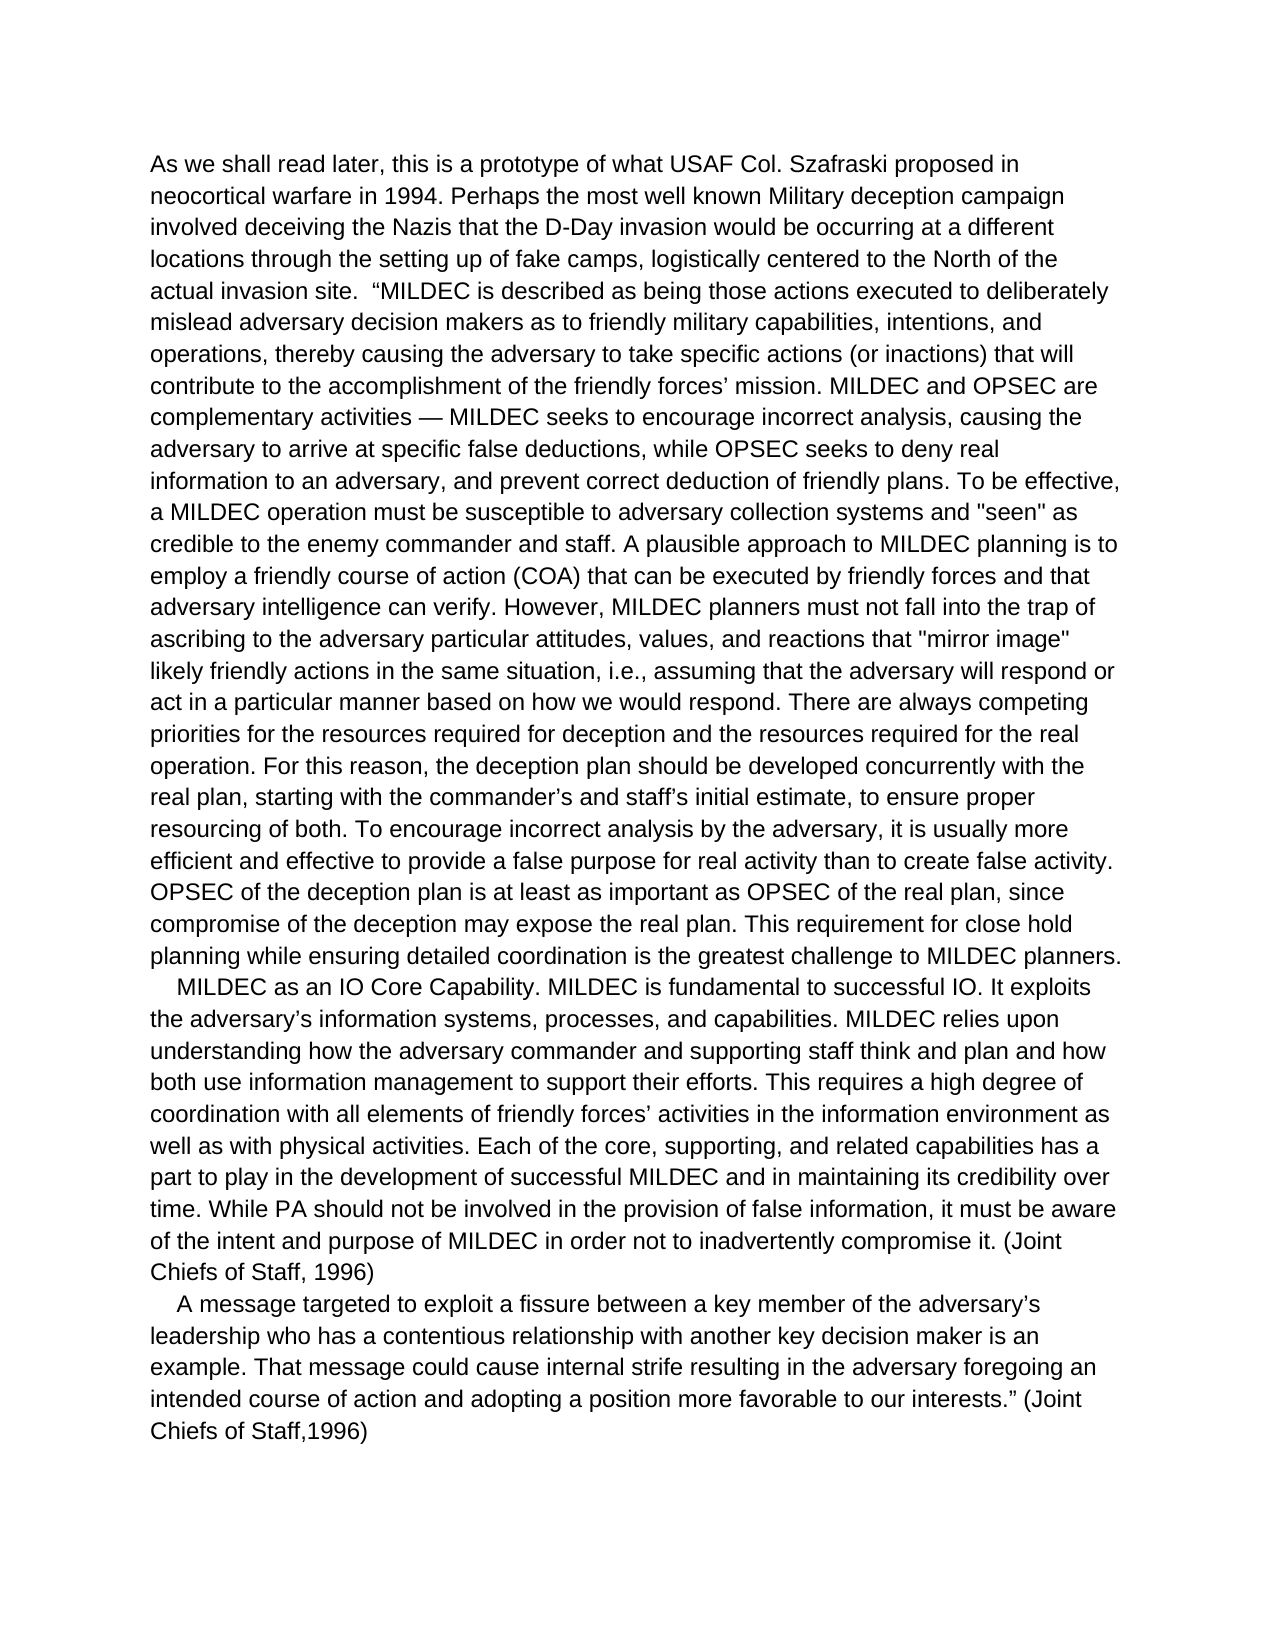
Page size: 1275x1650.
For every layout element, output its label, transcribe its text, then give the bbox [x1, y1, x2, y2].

text MILDEC as an IO Core Capability. MILDEC is fundamental to successful IO. It exploits the adversary’s information systems, processes, and capabilities. MILDEC relies upon understanding how the adversary commander and supporting staff think and plan and how both use information management to support their efforts. This requires a high degree of coordination with all elements of friendly forces’ activities in the information environment as well as with physical activities. Each of the core, supporting, and related capabilities has a part to play in the development of successful MILDEC and in maintaining its credibility over time. While PA should not be involved in the provision of false information, it must be aware of the intent and purpose of MILDEC in order not to inadvertently compromise it. (Joint Chiefs of Staff, 1996) [150, 973, 1125, 1286]
text As we shall read later, this is a prototype of what USAF Col. Szafraski proposed in neocortical warfare in 1994. Perhaps the most well known Military deception campaign involved deceiving the Nazis that the D-Day invasion would be occurring at a different locations through the setting up of fake camps, logistically centered to the North of the actual invasion site. “MILDEC is described as being those actions executed to deliberately mislead adversary decision makers as to friendly military capabilities, intentions, and operations, thereby causing the adversary to take specific actions (or inactions) that will contribute to the accomplishment of the friendly forces’ mission. MILDEC and OPSEC are complementary activities — MILDEC seeks to encourage incorrect analysis, causing the adversary to arrive at specific false deductions, while OPSEC seeks to deny real information to an adversary, and prevent correct deduction of friendly plans. To be effective, a MILDEC operation must be susceptible to adversary collection systems and "seen" as credible to the enemy commander and staff. A plausible approach to MILDEC planning is to employ a friendly course of action (COA) that can be executed by friendly forces and that adversary intelligence can verify. However, MILDEC planners must not fall into the trap of ascribing to the adversary particular attitudes, values, and reactions that "mirror image" likely friendly actions in the same situation, i.e., assuming that the adversary will respond or act in a particular manner based on how we would respond. There are always competing priorities for the resources required for deception and the resources required for the real operation. For this reason, the deception plan should be developed concurrently with the real plan, starting with the commander’s and staff’s initial estimate, to ensure proper resourcing of both. To encourage incorrect analysis by the adversary, it is usually more efficient and effective to provide a false purpose for real activity than to create false activity. OPSEC of the deception plan is at least as important as OPSEC of the real plan, since compromise of the deception may expose the real plan. This requirement for close hold planning while ensuring detailed coordination is the greatest challenge to MILDEC planners. [150, 150, 1125, 969]
text A message targeted to exploit a fissure between a key member of the adversary’s leadership who has a contentious relationship with another key decision maker is an example. That message could cause internal strife resulting in the adversary foregoing an intended course of action and adopting a position more favorable to our interests.” (Joint Chiefs of Staff,1996) [150, 1290, 1125, 1444]
